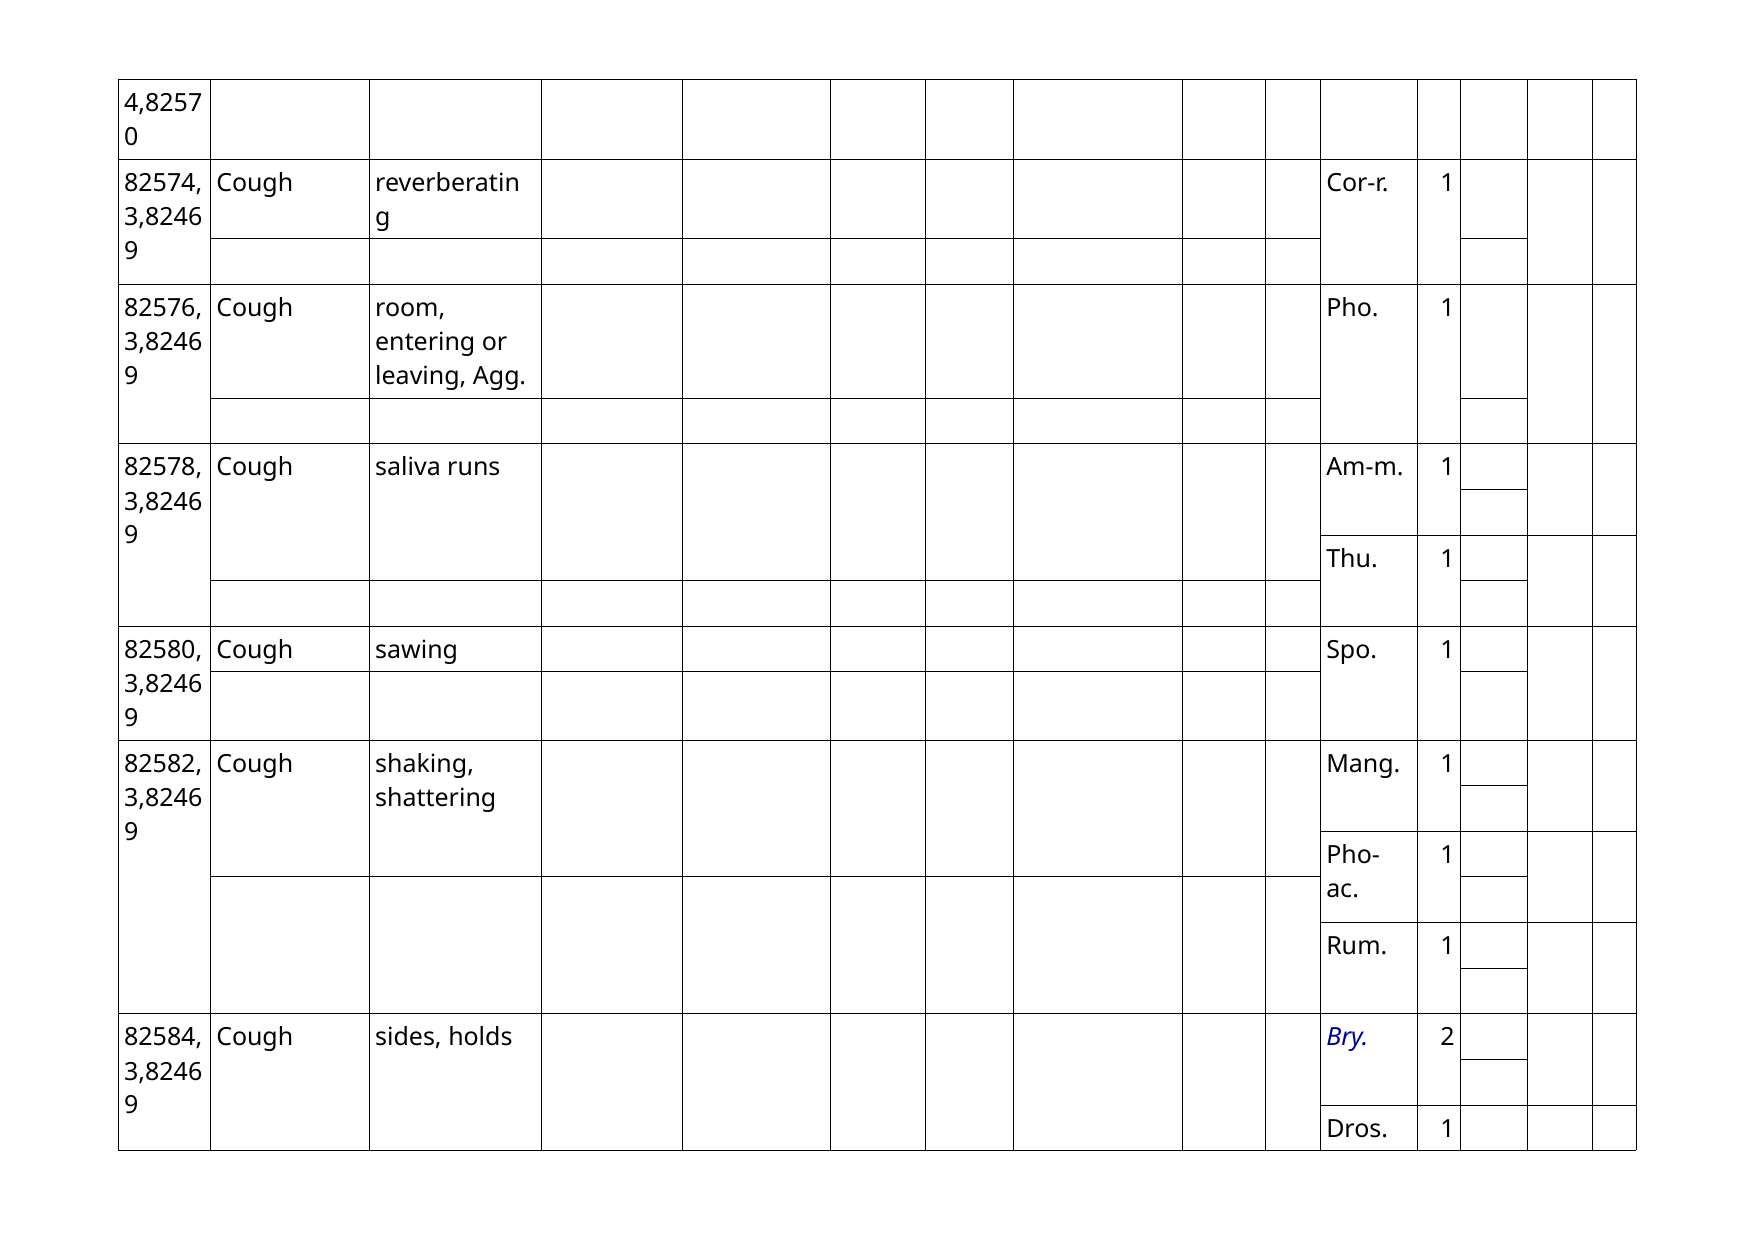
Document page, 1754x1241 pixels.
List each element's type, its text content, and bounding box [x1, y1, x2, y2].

table_cell 1 [1418, 160, 1460, 284]
table_cell [1266, 1014, 1320, 1150]
table_cell [683, 80, 830, 158]
table_cell Cough [211, 444, 369, 580]
table_cell [1593, 536, 1636, 626]
table_cell [542, 627, 682, 671]
table_cell [831, 399, 925, 443]
table_cell 1 [1418, 285, 1460, 443]
table_cell 82578,3,82469 [119, 444, 210, 626]
table_cell [926, 627, 1013, 671]
table_cell Rum. [1321, 923, 1417, 1013]
table_cell [926, 80, 1013, 158]
table_cell [1461, 581, 1527, 626]
table_cell 82582,3,82469 [119, 741, 210, 1013]
table_cell Cough [211, 627, 369, 671]
table_cell [1266, 741, 1320, 876]
table_cell [1183, 672, 1265, 739]
table_cell [211, 399, 369, 443]
table_cell [1593, 285, 1636, 443]
table_cell [211, 877, 369, 1013]
table_cell [831, 672, 925, 739]
table_cell [683, 399, 830, 443]
table_cell room, entering or leaving, Agg. [370, 285, 541, 398]
table_cell [831, 1014, 925, 1150]
table_cell [1183, 399, 1265, 443]
table_cell [542, 160, 682, 238]
table_cell [1183, 285, 1265, 398]
table_cell [1183, 239, 1265, 284]
table_cell [926, 741, 1013, 876]
table_cell Thu. [1321, 536, 1417, 626]
table_cell [1183, 444, 1265, 580]
table_cell [1528, 536, 1592, 626]
table_cell [1593, 80, 1636, 158]
table_cell [1014, 444, 1182, 580]
table_cell [1183, 741, 1265, 876]
table_cell [683, 741, 830, 876]
table_cell [1593, 923, 1636, 1013]
table_cell 1 [1418, 536, 1460, 626]
table_cell [1461, 239, 1527, 284]
table_cell [926, 399, 1013, 443]
table_cell 1 [1418, 832, 1460, 922]
table_cell [1266, 672, 1320, 739]
table_cell saliva runs [370, 444, 541, 580]
table_cell [1183, 581, 1265, 626]
table_cell [1266, 444, 1320, 580]
table_cell [1014, 672, 1182, 739]
table_cell [1461, 672, 1527, 739]
table_cell Pho. [1321, 285, 1417, 443]
table_cell [1593, 741, 1636, 831]
table_cell [683, 1014, 830, 1150]
table_cell [1593, 832, 1636, 922]
table_cell [831, 627, 925, 671]
table_cell [683, 444, 830, 580]
table_cell [683, 160, 830, 238]
table_cell sides, holds [370, 1014, 541, 1150]
table_cell [683, 581, 830, 626]
table_cell 1 [1418, 627, 1460, 739]
table_cell [926, 285, 1013, 398]
table_cell [1183, 80, 1265, 158]
table_cell [1461, 627, 1527, 671]
table_cell [926, 877, 1013, 1013]
table_cell [211, 672, 369, 739]
table_cell Pho-ac. [1321, 832, 1417, 922]
table_cell [370, 239, 541, 284]
table_cell [1461, 741, 1527, 785]
table_cell [1528, 285, 1592, 443]
table_cell [1266, 285, 1320, 398]
table_cell [926, 160, 1013, 238]
table_cell [1014, 627, 1182, 671]
table_cell [831, 239, 925, 284]
table_cell [1461, 1106, 1527, 1150]
table_cell [1461, 490, 1527, 534]
table_cell [542, 80, 682, 158]
table_cell Cough [211, 285, 369, 398]
table_cell Cough [211, 741, 369, 876]
table_cell sawing [370, 627, 541, 671]
table_cell [1593, 444, 1636, 534]
table_cell [1183, 877, 1265, 1013]
table_cell [1528, 80, 1592, 158]
table_cell [542, 741, 682, 876]
table_cell shaking, shattering [370, 741, 541, 876]
table_cell [211, 80, 369, 158]
table_cell [1266, 877, 1320, 1013]
table_cell Cor-r. [1321, 160, 1417, 284]
table_cell 82584,3,82469 [119, 1014, 210, 1150]
table_cell [542, 399, 682, 443]
table_cell [1183, 160, 1265, 238]
table_cell [1593, 160, 1636, 284]
table_cell [1014, 239, 1182, 284]
table_cell [542, 581, 682, 626]
table_cell [370, 672, 541, 739]
table_cell [1266, 627, 1320, 671]
table_cell [1461, 536, 1527, 580]
table_cell Mang. [1321, 741, 1417, 831]
table_cell [542, 1014, 682, 1150]
table_cell [926, 444, 1013, 580]
table_cell [1321, 80, 1417, 158]
table_cell 82574,3,82469 [119, 160, 210, 284]
table_cell [1266, 239, 1320, 284]
table_cell Bry. [1321, 1014, 1417, 1104]
table_cell [1528, 741, 1592, 831]
table_cell [1528, 627, 1592, 739]
table_cell [1461, 399, 1527, 443]
table_cell [926, 239, 1013, 284]
table_cell [1014, 160, 1182, 238]
table_cell [1014, 80, 1182, 158]
table_cell [542, 877, 682, 1013]
table_cell [1014, 285, 1182, 398]
table_cell [1418, 80, 1460, 158]
table_cell [1183, 1014, 1265, 1150]
table_cell [542, 672, 682, 739]
table_cell [1461, 969, 1527, 1013]
table_cell [1014, 399, 1182, 443]
table_cell [1183, 627, 1265, 671]
table_cell [370, 877, 541, 1013]
table_cell [1266, 399, 1320, 443]
table_cell [831, 741, 925, 876]
table_cell [1528, 160, 1592, 284]
table_cell 1 [1418, 923, 1460, 1013]
table_cell [683, 285, 830, 398]
table_cell [683, 672, 830, 739]
table_cell [831, 581, 925, 626]
table_cell [926, 581, 1013, 626]
table_cell 1 [1418, 741, 1460, 831]
table_cell [1461, 923, 1527, 968]
table_cell [1266, 581, 1320, 626]
table_cell [1014, 1014, 1182, 1150]
table_cell [1014, 741, 1182, 876]
table_cell [831, 80, 925, 158]
table_cell Dros. [1321, 1106, 1417, 1150]
table_cell [1528, 1014, 1592, 1104]
table_cell 82576,3,82469 [119, 285, 210, 443]
table_cell [683, 239, 830, 284]
table_cell [1528, 832, 1592, 922]
table_cell 2 [1418, 1014, 1460, 1104]
table_cell [211, 581, 369, 626]
table_cell [1266, 160, 1320, 238]
table_cell [926, 1014, 1013, 1150]
table_cell [831, 444, 925, 580]
table_cell [1014, 877, 1182, 1013]
table_cell 82580,3,82469 [119, 627, 210, 739]
table_cell [1593, 1014, 1636, 1104]
table_cell [831, 877, 925, 1013]
table_cell [542, 444, 682, 580]
table_cell [542, 239, 682, 284]
table_cell reverberating [370, 160, 541, 238]
table_cell [1461, 444, 1527, 489]
table_cell [831, 285, 925, 398]
table_cell [1528, 1106, 1592, 1150]
table_cell [1461, 877, 1527, 922]
table_cell 1 [1418, 444, 1460, 534]
table_cell [370, 80, 541, 158]
table_cell [211, 239, 369, 284]
table_cell [1593, 627, 1636, 739]
table_cell Spo. [1321, 627, 1417, 739]
table_cell [1593, 1106, 1636, 1150]
table_cell [1461, 832, 1527, 876]
table_cell [370, 399, 541, 443]
table_cell [1528, 923, 1592, 1013]
table_cell [1461, 80, 1527, 158]
table_cell [1461, 1060, 1527, 1104]
table_cell 1 [1418, 1106, 1460, 1150]
table_cell [1528, 444, 1592, 534]
table_cell [683, 877, 830, 1013]
table_cell Cough [211, 160, 369, 238]
table_cell [1266, 80, 1320, 158]
table_cell [370, 581, 541, 626]
table_cell [926, 672, 1013, 739]
table_cell [1014, 581, 1182, 626]
table_cell [1461, 786, 1527, 831]
table_cell Am-m. [1321, 444, 1417, 534]
table_cell 4,82570 [119, 80, 210, 158]
table_cell [1461, 285, 1527, 398]
table_cell [1461, 160, 1527, 238]
table_cell [1461, 1014, 1527, 1059]
table_cell [831, 160, 925, 238]
table_cell [542, 285, 682, 398]
table_cell Cough [211, 1014, 369, 1150]
table_cell [683, 627, 830, 671]
